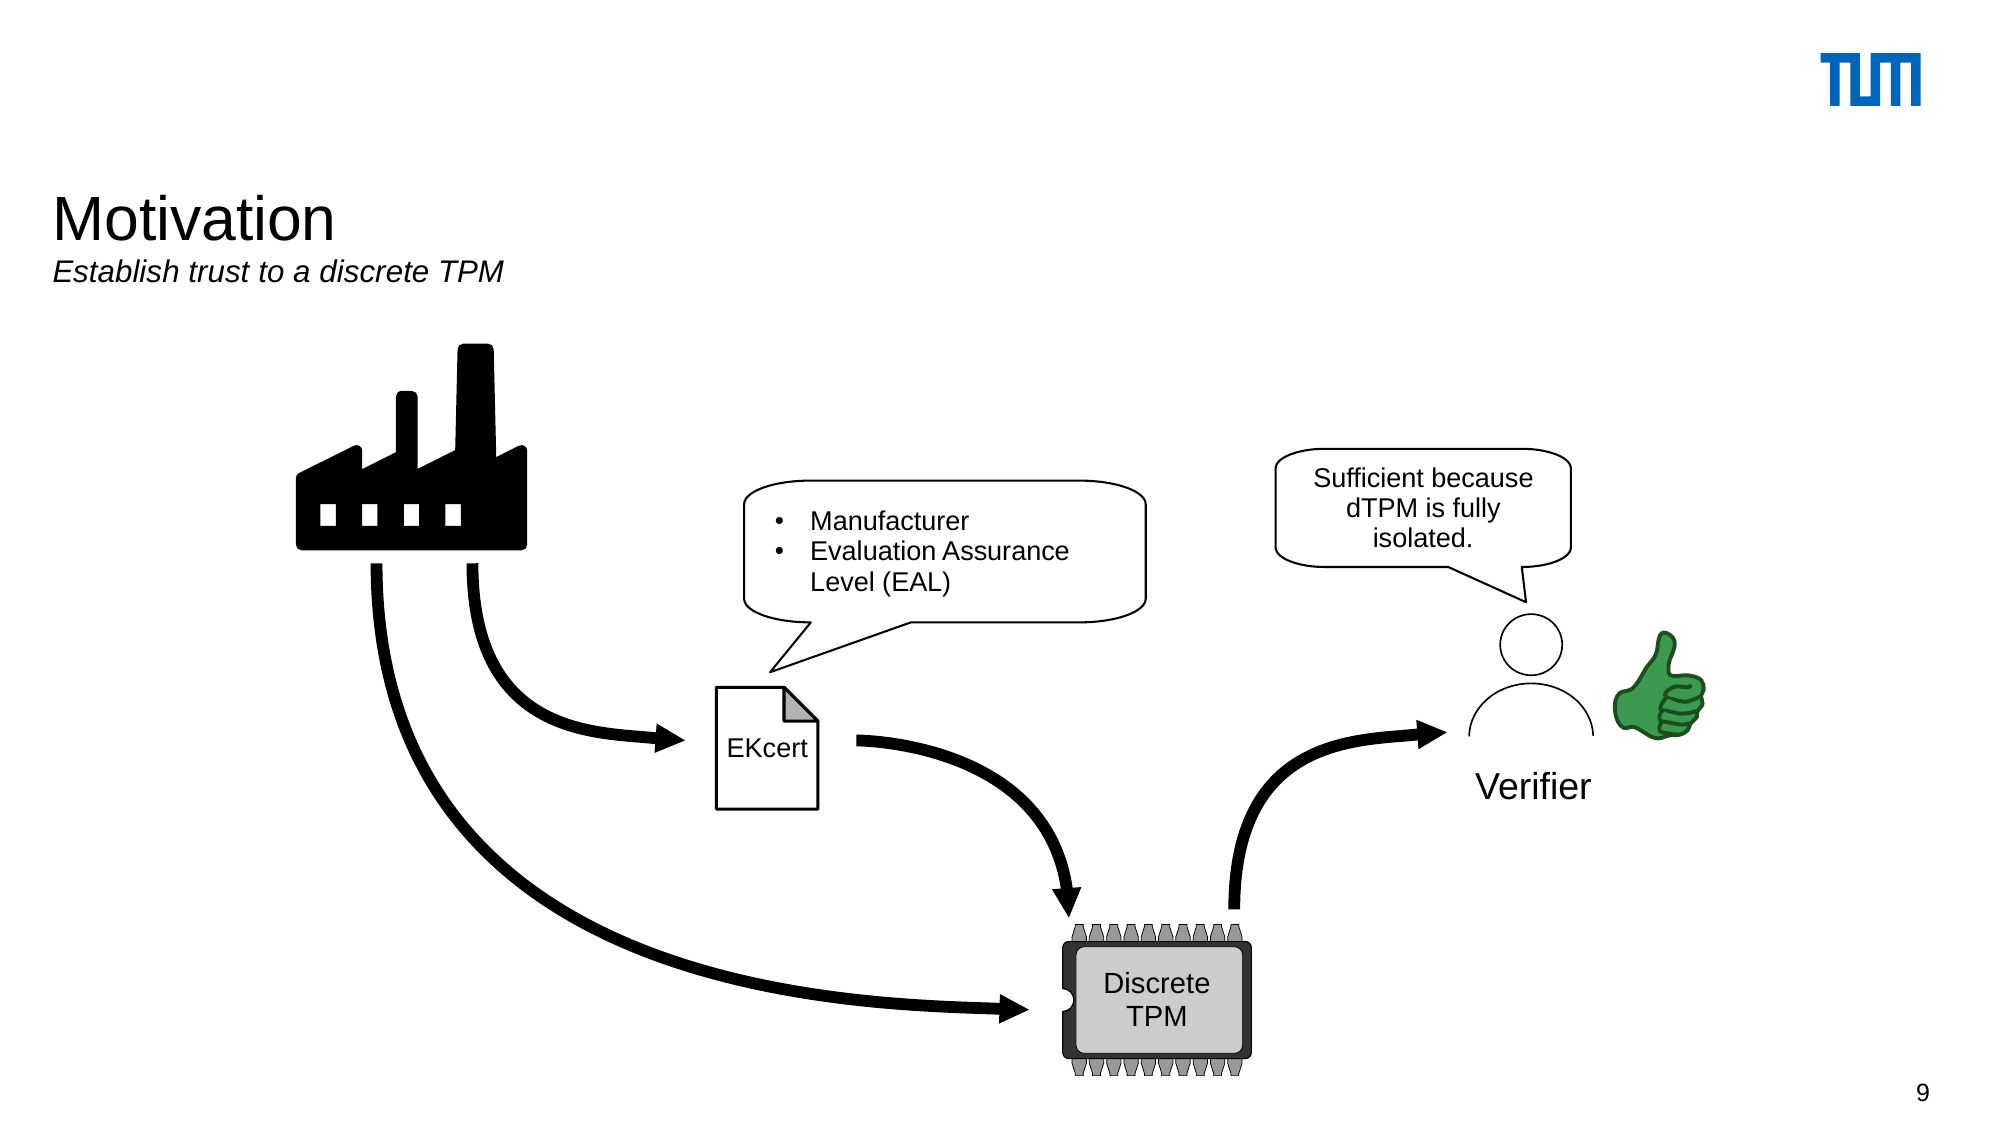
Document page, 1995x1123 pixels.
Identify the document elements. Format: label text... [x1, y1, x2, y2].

title Motivation Establish trust to a discrete TPM [52, 166, 1453, 307]
text_box Sufficient because dTPM is fully isolated. [1275, 448, 1571, 603]
picture [295, 330, 528, 564]
text_box Manufacturer Evaluation Assurance Level (EAL) [744, 480, 1146, 673]
text_box Verifier [1452, 757, 1614, 828]
picture [1062, 924, 1252, 1076]
picture [1595, 623, 1717, 752]
picture [704, 675, 830, 821]
